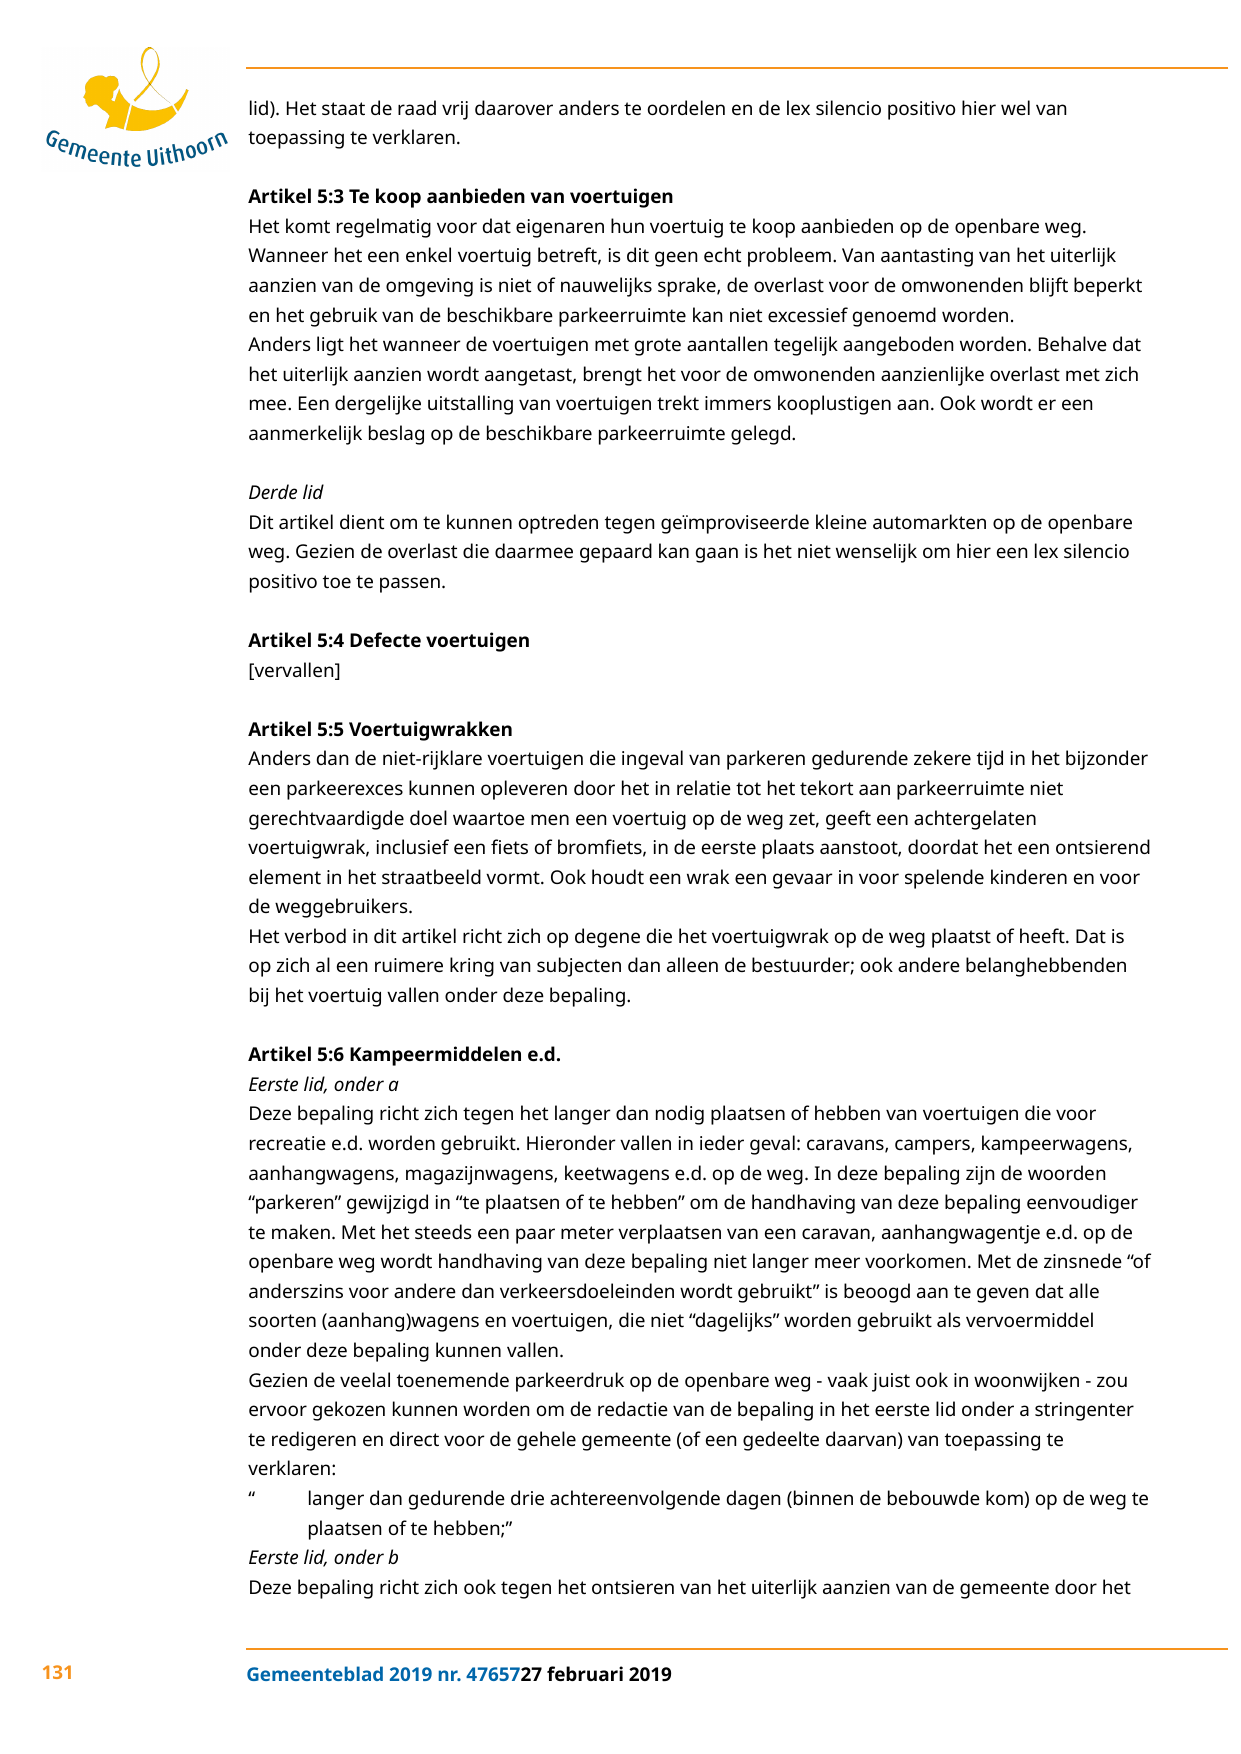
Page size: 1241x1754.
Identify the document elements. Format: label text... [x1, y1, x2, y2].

text Anders dan de niet-rijklare voertuigen die ingeval van parkeren gedurende zekere tijd in het bijzonder een parkeerexces kunnen opleveren door het in relatie tot het tekort aan parkeerruimte niet gerechtvaardigde doel waartoe men een voertuig op de weg zet, geeft een achtergelaten voertuigwrak, inclusief een fiets of bromfiets, in de eerste plaats aanstoot, doordat het een ontsierend element in het straatbeeld vormt. Ook houdt een wrak een gevaar in voor spelende kinderen en voor de weggebruikers. [248, 746, 1152, 919]
text Eerste lid, onder a [248, 1071, 1152, 1097]
text [vervallen] [248, 657, 1152, 683]
text lid). Het staat de raad vrij daarover anders te oordelen en de lex silencio positivo hier wel van toepassing te verklaren. [248, 95, 1152, 150]
text Deze bepaling richt zich ook tegen het ontsieren van het uiterlijk aanzien van de gemeente door het [248, 1574, 1152, 1600]
text Het komt regelmatig voor dat eigenaren hun voertuig te koop aanbieden op de openbare weg. Wanneer het een enkel voertuig betreft, is dit geen echt probleem. Van aantasting van het uiterlijk aanzien van de omgeving is niet of nauwelijks sprake, de overlast voor de omwonenden blijft beperkt en het gebruik van de beschikbare parkeerruimte kan niet excessief genoemd worden. [248, 213, 1152, 328]
picture [41, 47, 231, 172]
text Deze bepaling richt zich tegen het langer dan nodig plaatsen of hebben van voertuigen die voor recreatie e.d. worden gebruikt. Hieronder vallen in ieder geval: caravans, campers, kampeerwagens, aanhangwagens, magazijnwagens, keetwagens e.d. op de weg. In deze bepaling zijn de woorden “parkeren” gewijzigd in “te plaatsen of te hebben” om de handhaving van deze bepaling eenvoudiger te maken. Met het steeds een paar meter verplaatsen van een caravan, aanhangwagentje e.d. op de openbare weg wordt handhaving van deze bepaling niet langer meer voorkomen. Met de zinsnede “of anderszins voor andere dan verkeersdoeleinden wordt gebruikt” is beoogd aan te geven dat alle soorten (aanhang)wagens en voertuigen, die niet “dagelijks” worden gebruikt als vervoermiddel onder deze bepaling kunnen vallen. [248, 1101, 1152, 1363]
text Artikel 5:5 Voertuigwrakken [248, 716, 1152, 742]
text Derde lid [248, 479, 1152, 505]
text Artikel 5:6 Kampeermiddelen e.d. [248, 1041, 1152, 1067]
text Gezien de veelal toenemende parkeerdruk op de openbare weg - vaak juist ook in woonwijken - zou ervoor gekozen kunnen worden om de redactie van de bepaling in het eerste lid onder a stringenter te redigeren en direct voor de gehele gemeente (of een gedeelte daarvan) van toepassing te verklaren: [248, 1367, 1152, 1481]
text Artikel 5:4 Defecte voertuigen [248, 627, 1152, 653]
text Het verbod in dit artikel richt zich op degene die het voertuigwrak op de weg plaatst of heeft. Dat is op zich al een ruimere kring van subjecten dan alleen de bestuurder; ook andere belanghebbenden bij het voertuig vallen onder deze bepaling. [248, 923, 1152, 1008]
text Eerste lid, onder b [248, 1544, 1152, 1570]
text Dit artikel dient om te kunnen optreden tegen geïmproviseerde kleine automarkten op de openbare weg. Gezien de overlast die daarmee gepaard kan gaan is het niet wenselijk om hier een lex silencio positivo toe te passen. [248, 509, 1152, 594]
list langer dan gedurende drie achtereenvolgende dagen (binnen de bebouwde kom) op de weg te plaatsen of te hebben;” [248, 1485, 1152, 1541]
text Anders ligt het wanneer de voertuigen met grote aantallen tegelijk aangeboden worden. Behalve dat het uiterlijk aanzien wordt aangetast, brengt het voor de omwonenden aanzienlijke overlast met zich mee. Een dergelijke uitstalling van voertuigen trekt immers kooplustigen aan. Ook wordt er een aanmerkelijk beslag op de beschikbare parkeerruimte gelegd. [248, 331, 1152, 446]
text Artikel 5:3 Te koop aanbieden van voertuigen [248, 183, 1152, 209]
